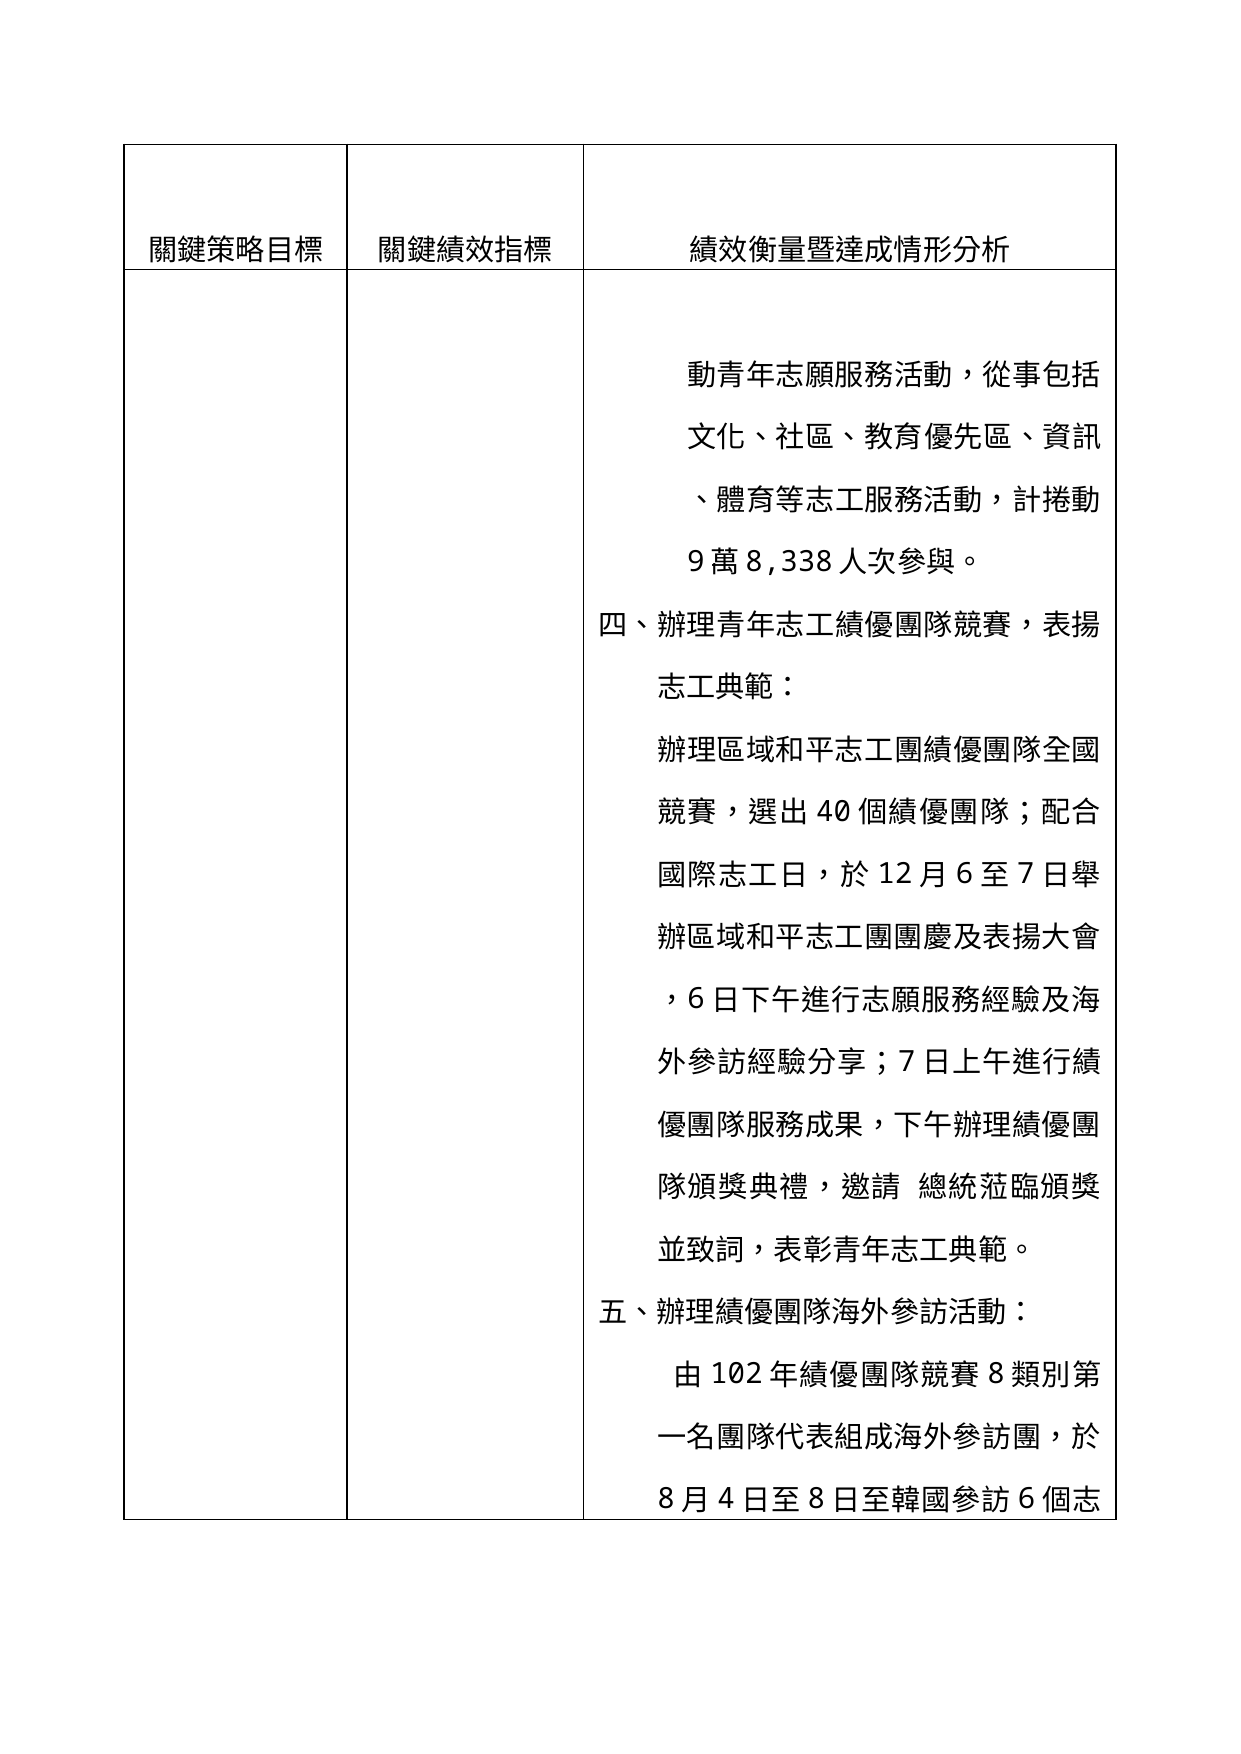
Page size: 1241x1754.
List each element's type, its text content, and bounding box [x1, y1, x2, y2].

table_cell [125, 270, 346, 1518]
table_header 關鍵績效指標 [348, 145, 583, 268]
table_cell 動青年志願服務活動，從事包括文化、社區、教育優先區、資訊、體育等志工服務活動，計捲動9萬8,338人次參與。 四、辦理青年志工績優團隊競賽，表揚志工典範： 辦理區域和平志工團績優團隊全國競賽，選出40個績優團隊；配合國際志工日，於12月6至7日舉辦區域和平志工團團慶及表揚大會，6日下午進行志願服務經驗及海外參訪經驗分享；7日上午進行績優團隊服務成果，下午辦理績優團隊頒獎典禮，邀請 總統蒞臨頒獎並致詞，表彰青年志工典範。 五、辦理績優團隊海外參訪活動： 由102年績優團隊競賽8類別第一名團隊代表組成海外參訪團，於8月4日至8日至韓國參訪6個志 [584, 270, 1115, 1518]
table_header 績效衡量暨達成情形分析 [584, 145, 1115, 268]
table_cell [348, 270, 583, 1518]
table_header 關鍵策略目標 [125, 145, 346, 268]
